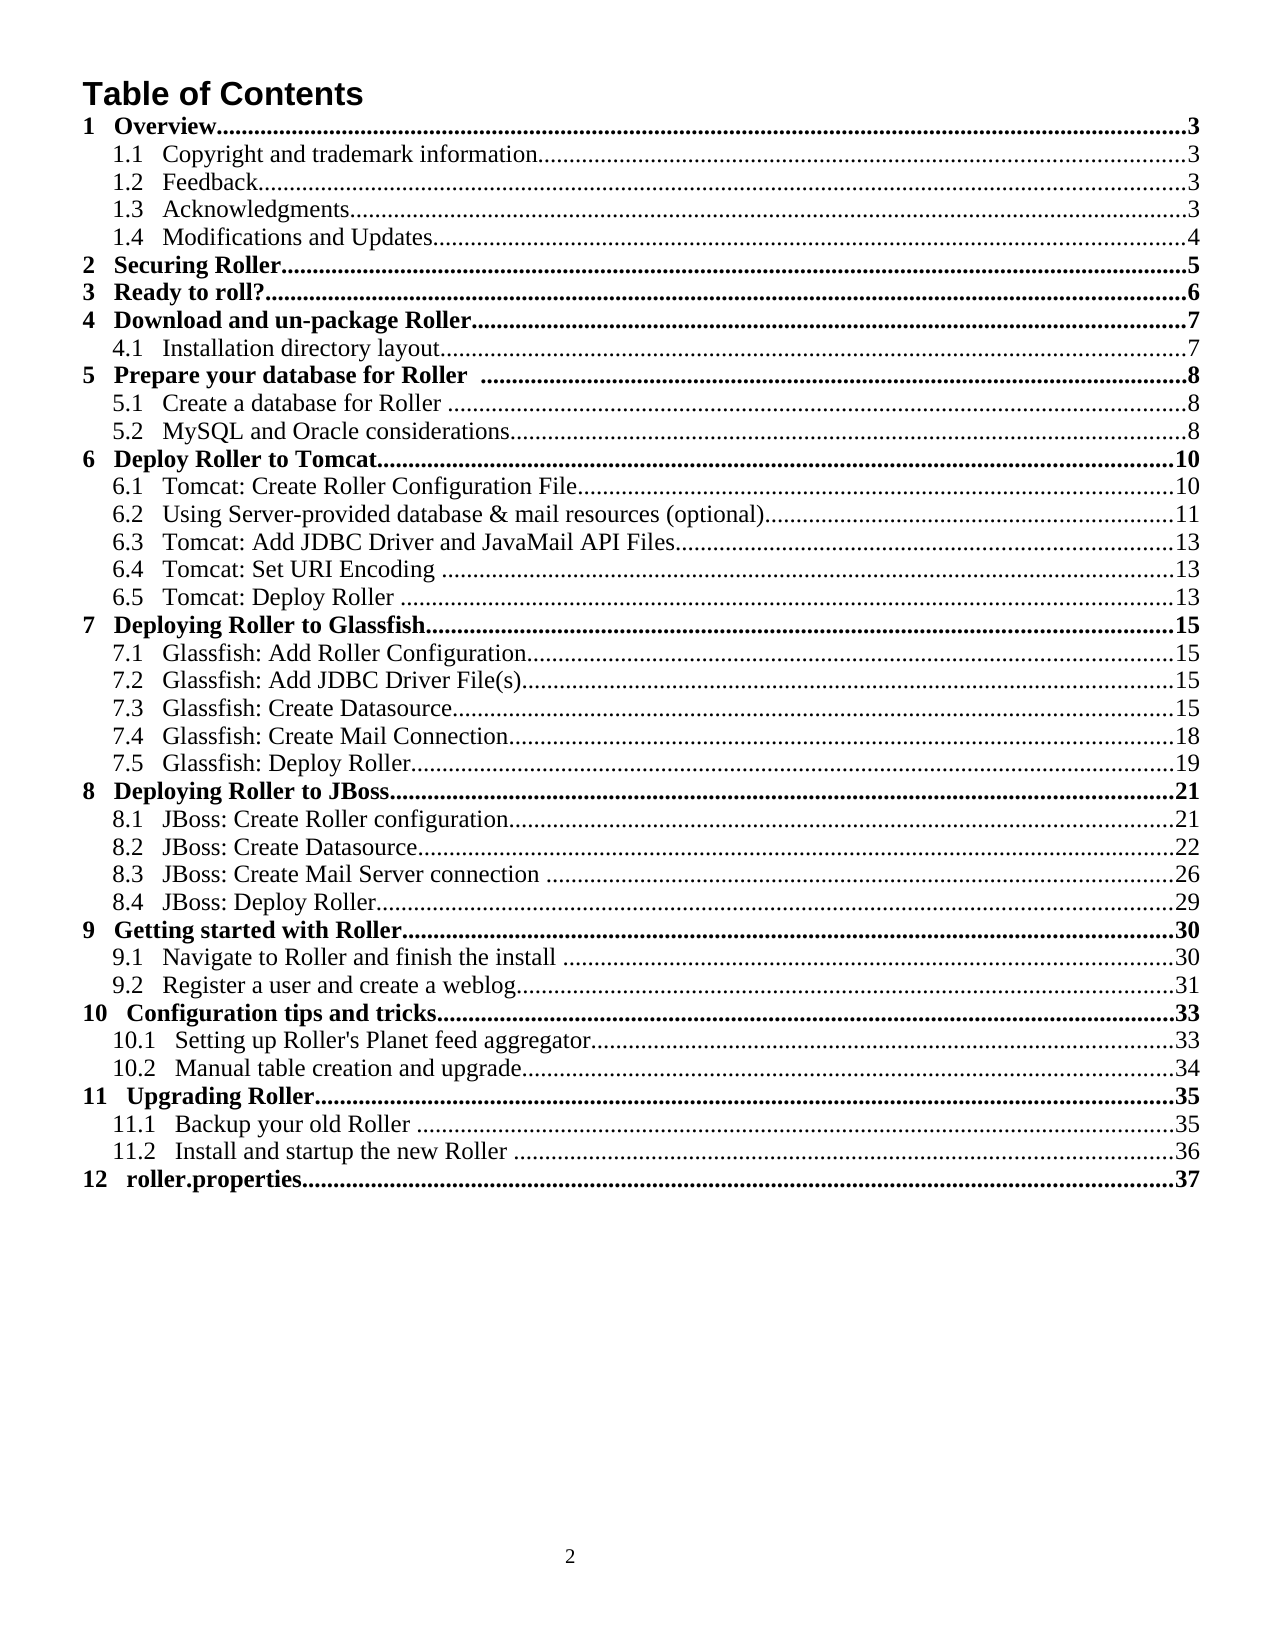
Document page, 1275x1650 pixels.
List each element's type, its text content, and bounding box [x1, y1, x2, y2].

text 11.2 Install and startup the new Roller 36 [112, 1137, 1200, 1165]
text 8 Deploying Roller to JBoss 21 [82, 777, 1200, 805]
text 6 Deploy Roller to Tomcat 10 [82, 445, 1200, 472]
text 9.1 Navigate to Roller and finish the install 30 [112, 943, 1200, 971]
text 9.2 Register a user and create a weblog 31 [112, 971, 1200, 999]
subtitle Table of Contents [82, 75, 1200, 112]
text 10 Configuration tips and tricks 33 [82, 999, 1200, 1027]
text 6.2 Using Server-provided database & mail resources (optional) 11 [112, 500, 1200, 528]
text 6.5 Tomcat: Deploy Roller 13 [112, 583, 1200, 611]
text 7 Deploying Roller to Glassfish 15 [82, 611, 1200, 639]
text 11.1 Backup your old Roller 35 [112, 1110, 1200, 1137]
text 8.1 JBoss: Create Roller configuration 21 [112, 805, 1200, 833]
text 1.4 Modifications and Updates 4 [112, 223, 1200, 251]
text 7.4 Glassfish: Create Mail Connection 18 [112, 722, 1200, 749]
text 7.2 Glassfish: Add JDBC Driver File(s) 15 [112, 666, 1200, 694]
text 11 Upgrading Roller 35 [82, 1082, 1200, 1110]
text 6.3 Tomcat: Add JDBC Driver and JavaMail API Files 13 [112, 528, 1200, 556]
text 4 Download and un-package Roller 7 [82, 306, 1200, 334]
text 8.4 JBoss: Deploy Roller 29 [112, 888, 1200, 916]
text 8.3 JBoss: Create Mail Server connection 26 [112, 860, 1200, 888]
text 12 roller.properties 37 [82, 1165, 1200, 1193]
text 1.2 Feedback 3 [112, 168, 1200, 195]
text 4.1 Installation directory layout 7 [112, 334, 1200, 362]
text 6.1 Tomcat: Create Roller Configuration File 10 [112, 472, 1200, 500]
text 8.2 JBoss: Create Datasource 22 [112, 833, 1200, 860]
text 1 Overview 3 [82, 112, 1200, 140]
text 5 Prepare your database for Roller 8 [82, 362, 1200, 389]
text 9 Getting started with Roller 30 [82, 916, 1200, 943]
text 7.5 Glassfish: Deploy Roller 19 [112, 749, 1200, 777]
text 6.4 Tomcat: Set URI Encoding 13 [112, 556, 1200, 583]
text 10.2 Manual table creation and upgrade 34 [112, 1054, 1200, 1082]
text 10.1 Setting up Roller's Planet feed aggregator 33 [112, 1027, 1200, 1054]
text 7.3 Glassfish: Create Datasource 15 [112, 694, 1200, 722]
text 2 Securing Roller 5 [82, 251, 1200, 278]
text 3 Ready to roll? 6 [82, 278, 1200, 306]
text 1.1 Copyright and trademark information 3 [112, 140, 1200, 168]
text 7.1 Glassfish: Add Roller Configuration 15 [112, 639, 1200, 666]
text 5.1 Create a database for Roller 8 [112, 389, 1200, 417]
text 5.2 MySQL and Oracle considerations 8 [112, 417, 1200, 445]
text 1.3 Acknowledgments 3 [112, 195, 1200, 223]
